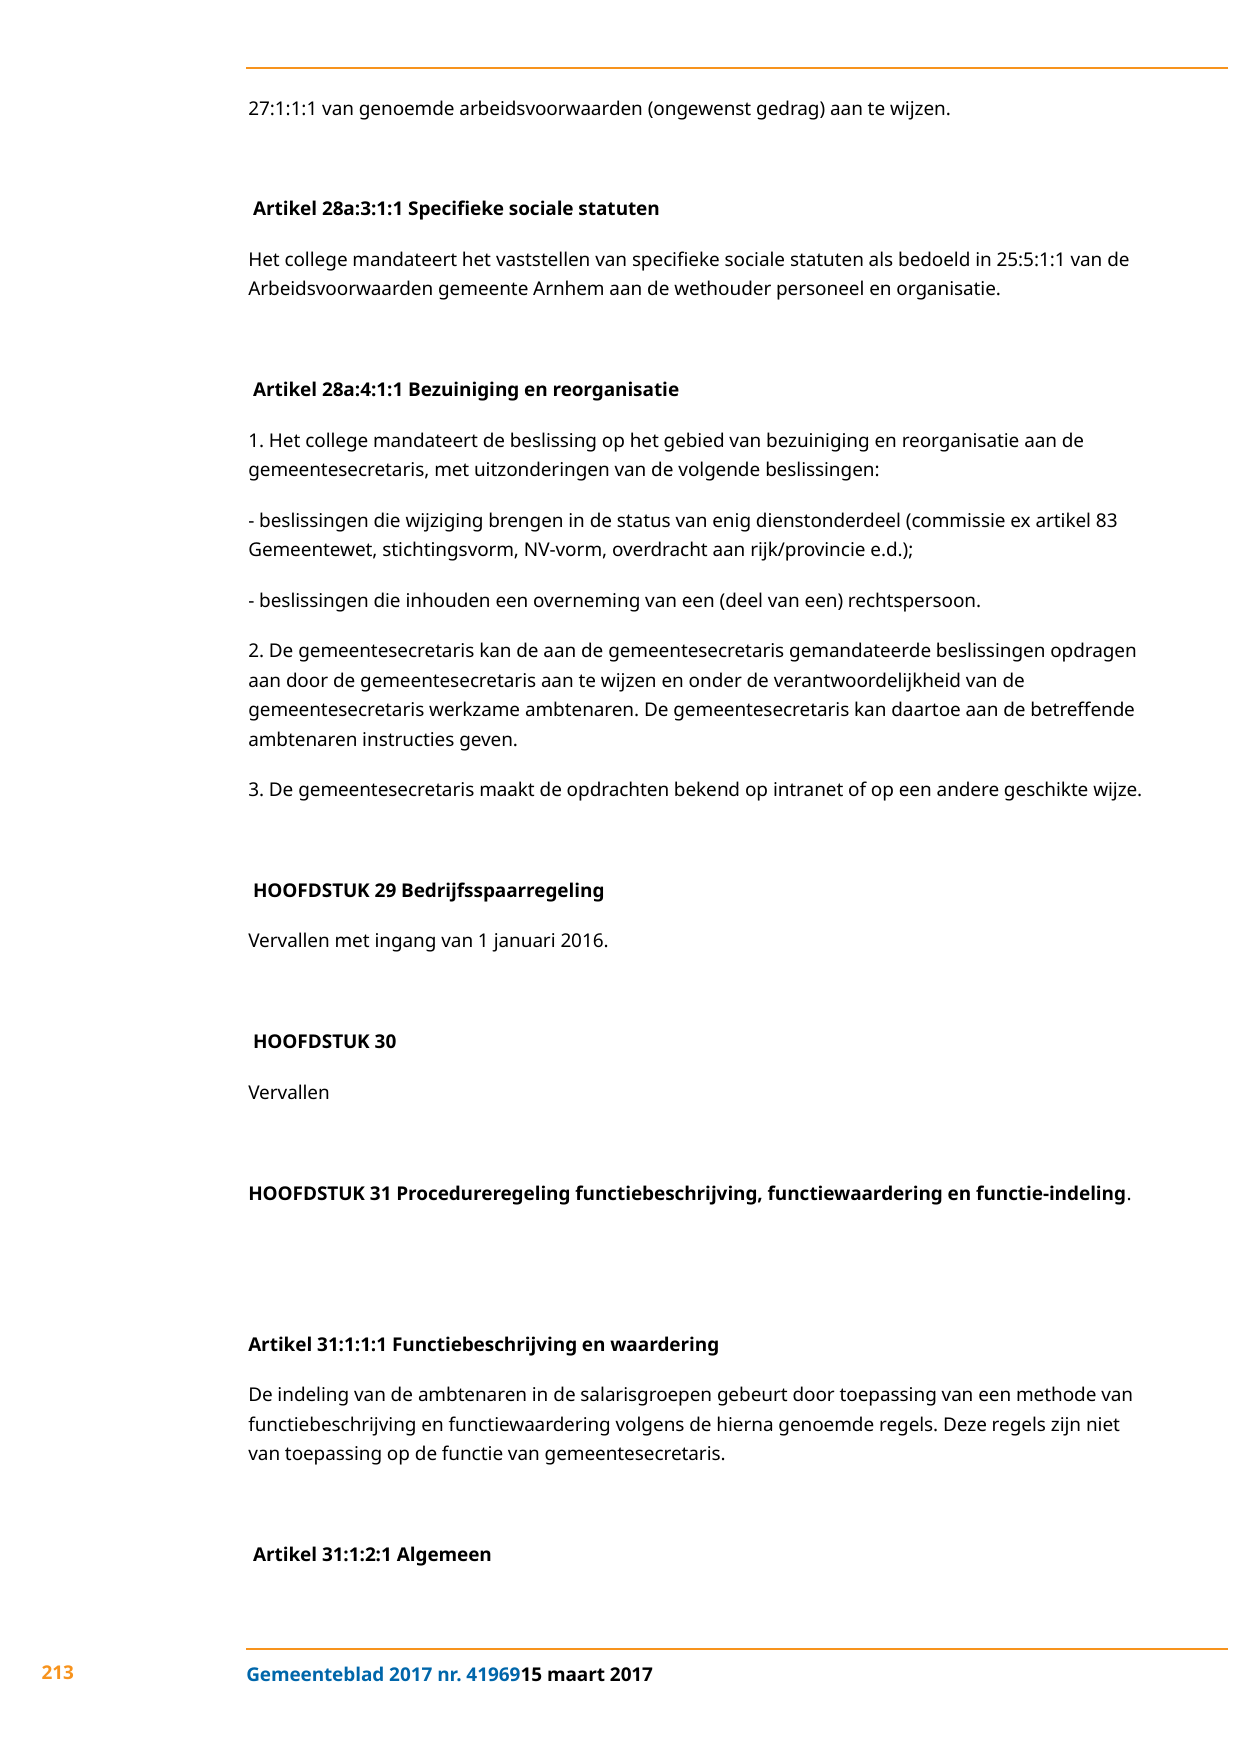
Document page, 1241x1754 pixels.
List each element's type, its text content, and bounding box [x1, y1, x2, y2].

text Artikel 31:1:2:1 Algemeen [248, 1541, 1152, 1567]
picture [41, 47, 231, 172]
text De indeling van de ambtenaren in de salarisgroepen gebeurt door toepassing van een methode van functiebeschrijving en functiewaardering volgens de hierna genoemde regels. Deze regels zijn niet van toepassing op de functie van gemeentesecretaris. [248, 1381, 1152, 1466]
text 3. De gemeentesecretaris maakt de opdrachten bekend op intranet of op een andere geschikte wijze. [248, 776, 1152, 802]
text Artikel 28a:4:1:1 Bezuiniging en reorganisatie [248, 376, 1152, 402]
text HOOFDSTUK 30 [248, 1028, 1152, 1054]
text Vervallen [248, 1079, 1152, 1105]
text 27:1:1:1 van genoemde arbeidsvoorwaarden (ongewenst gedrag) aan te wijzen. [248, 95, 1152, 121]
text Artikel 31:1:1:1 Functiebeschrijving en waardering [248, 1331, 1152, 1357]
text Artikel 28a:3:1:1 Specifieke sociale statuten [248, 196, 1152, 221]
text - beslissingen die inhouden een overneming van een (deel van een) rechtspersoon. [248, 587, 1152, 613]
text - beslissingen die wijziging brengen in de status van enig dienstonderdeel (commissie ex artikel 83 Gemeentewet, stichtingsvorm, NV-vorm, overdracht aan rijk/provincie e.d.); [248, 507, 1152, 562]
text 2. De gemeentesecretaris kan de aan de gemeentesecretaris gemandateerde beslissingen opdragen aan door de gemeentesecretaris aan te wijzen en onder de verantwoordelijkheid van de gemeentesecretaris werkzame ambtenaren. De gemeentesecretaris kan daartoe aan de betreffende ambtenaren instructies geven. [248, 637, 1152, 752]
text HOOFDSTUK 31 Procedureregeling functiebeschrijving, functiewaardering en functie-indeling. [248, 1180, 1152, 1206]
text HOOFDSTUK 29 Bedrijfsspaarregeling [248, 877, 1152, 903]
text 1. Het college mandateert de beslissing op het gebied van bezuiniging en reorganisatie aan de gemeentesecretaris, met uitzonderingen van de volgende beslissingen: [248, 427, 1152, 482]
text Vervallen met ingang van 1 januari 2016. [248, 928, 1152, 953]
text Het college mandateert het vaststellen van specifieke sociale statuten als bedoeld in 25:5:1:1 van de Arbeidsvoorwaarden gemeente Arnhem aan de wethouder personeel en organisatie. [248, 246, 1152, 301]
